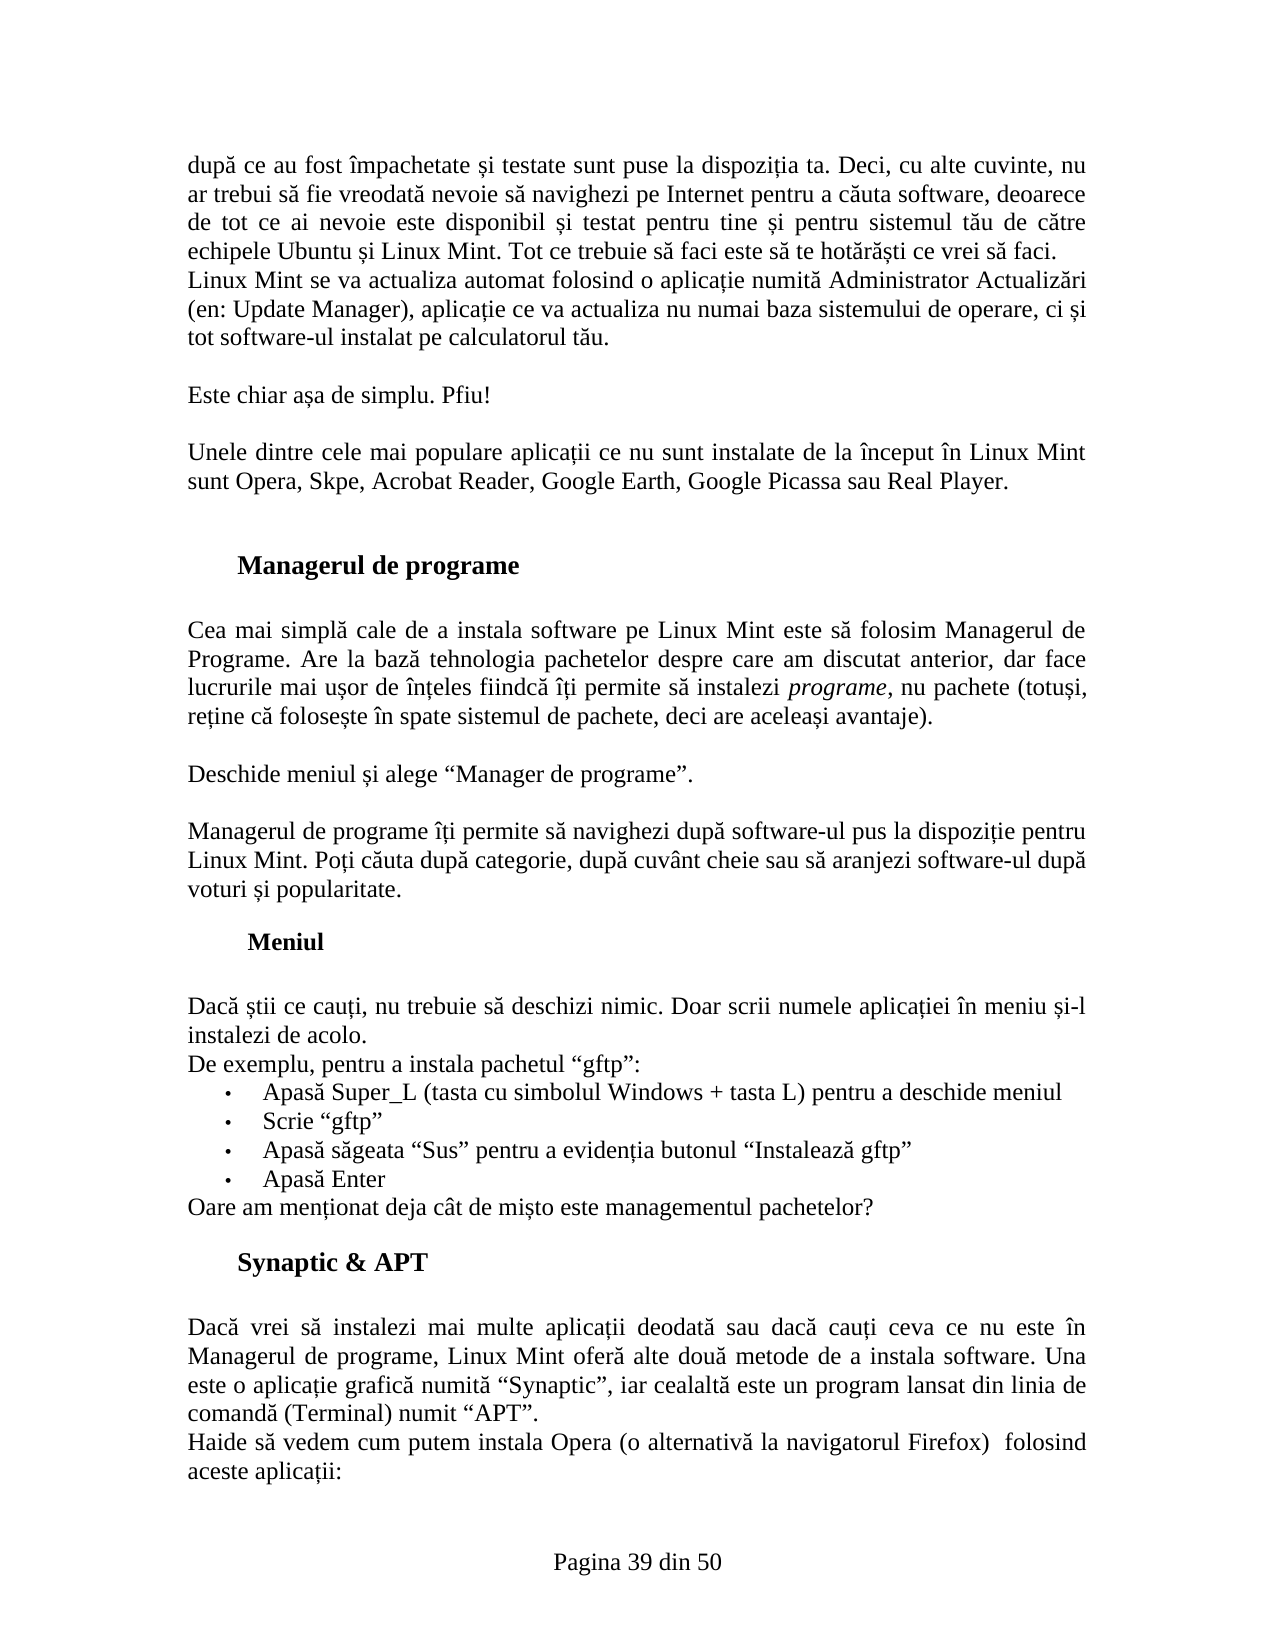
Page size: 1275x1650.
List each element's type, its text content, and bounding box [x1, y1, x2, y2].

text Deschide meniul și alege “Manager de programe”. [187, 759, 1087, 787]
subtitle Managerul de programe [187, 549, 1087, 580]
list Apasă Super_L (tasta cu simbolul Windows + tasta L) pentru a deschide meniul [225, 1077, 1087, 1106]
text Haide să vedem cum putem instala Opera (o alternativă la navigatorul Firefox) folosind aceste aplicații: [187, 1427, 1087, 1485]
text după ce au fost împachetate și testate sunt puse la dispoziția ta. Deci, cu alte cuvinte, nu ar trebui să fie vreodată nevoie să navighezi pe Internet pentru a căuta software, deoarece de tot ce ai nevoie este disponibil și testat pentru tine și pentru sistemul tău de către echipele Ubuntu și Linux Mint. Tot ce trebuie să faci este să te hotărăști ce vrei să faci. [187, 150, 1087, 265]
text Linux Mint se va actualiza automat folosind o aplicație numită Administrator Actualizări (en: Update Manager), aplicație ce va actualiza nu numai baza sistemului de operare, ci și tot software-ul instalat pe calculatorul tău. [187, 265, 1087, 351]
subtitle Meniul [187, 927, 1087, 956]
text Cea mai simplă cale de a instala software pe Linux Mint este să folosim Managerul de Programe. Are la bază tehnologia pachetelor despre care am discutat anterior, dar face lucrurile mai ușor de înțeles fiindcă îți permite să instalezi programe, nu pachete (totuși, reține că folosește în spate sistemul de pachete, deci are aceleași avantaje). [187, 615, 1087, 730]
text Unele dintre cele mai populare aplicații ce nu sunt instalate de la început în Linux Mint sunt Opera, Skpe, Acrobat Reader, Google Earth, Google Picassa sau Real Player. [187, 437, 1087, 495]
subtitle Synaptic & APT [187, 1246, 1087, 1277]
list Scrie “gftp” [225, 1106, 1087, 1135]
list Apasă Enter [225, 1164, 1087, 1192]
list Apasă săgeata “Sus” pentru a evidenția butonul “Instalează gftp” [225, 1135, 1087, 1164]
text Dacă vrei să instalezi mai multe aplicații deodată sau dacă cauți ceva ce nu este în Managerul de programe, Linux Mint oferă alte două metode de a instala software. Una este o aplicație grafică numită “Synaptic”, iar cealaltă este un program lansat din linia de comandă (Terminal) numit “APT”. [187, 1312, 1087, 1427]
text De exemplu, pentru a instala pachetul “gftp”: [187, 1049, 1087, 1077]
text Oare am menționat deja cât de mișto este managementul pachetelor? [187, 1192, 1087, 1221]
text Este chiar așa de simplu. Pfiu! [187, 380, 1087, 409]
text Dacă știi ce cauți, nu trebuie să deschizi nimic. Doar scrii numele aplicației în meniu și-l instalezi de acolo. [187, 991, 1087, 1049]
